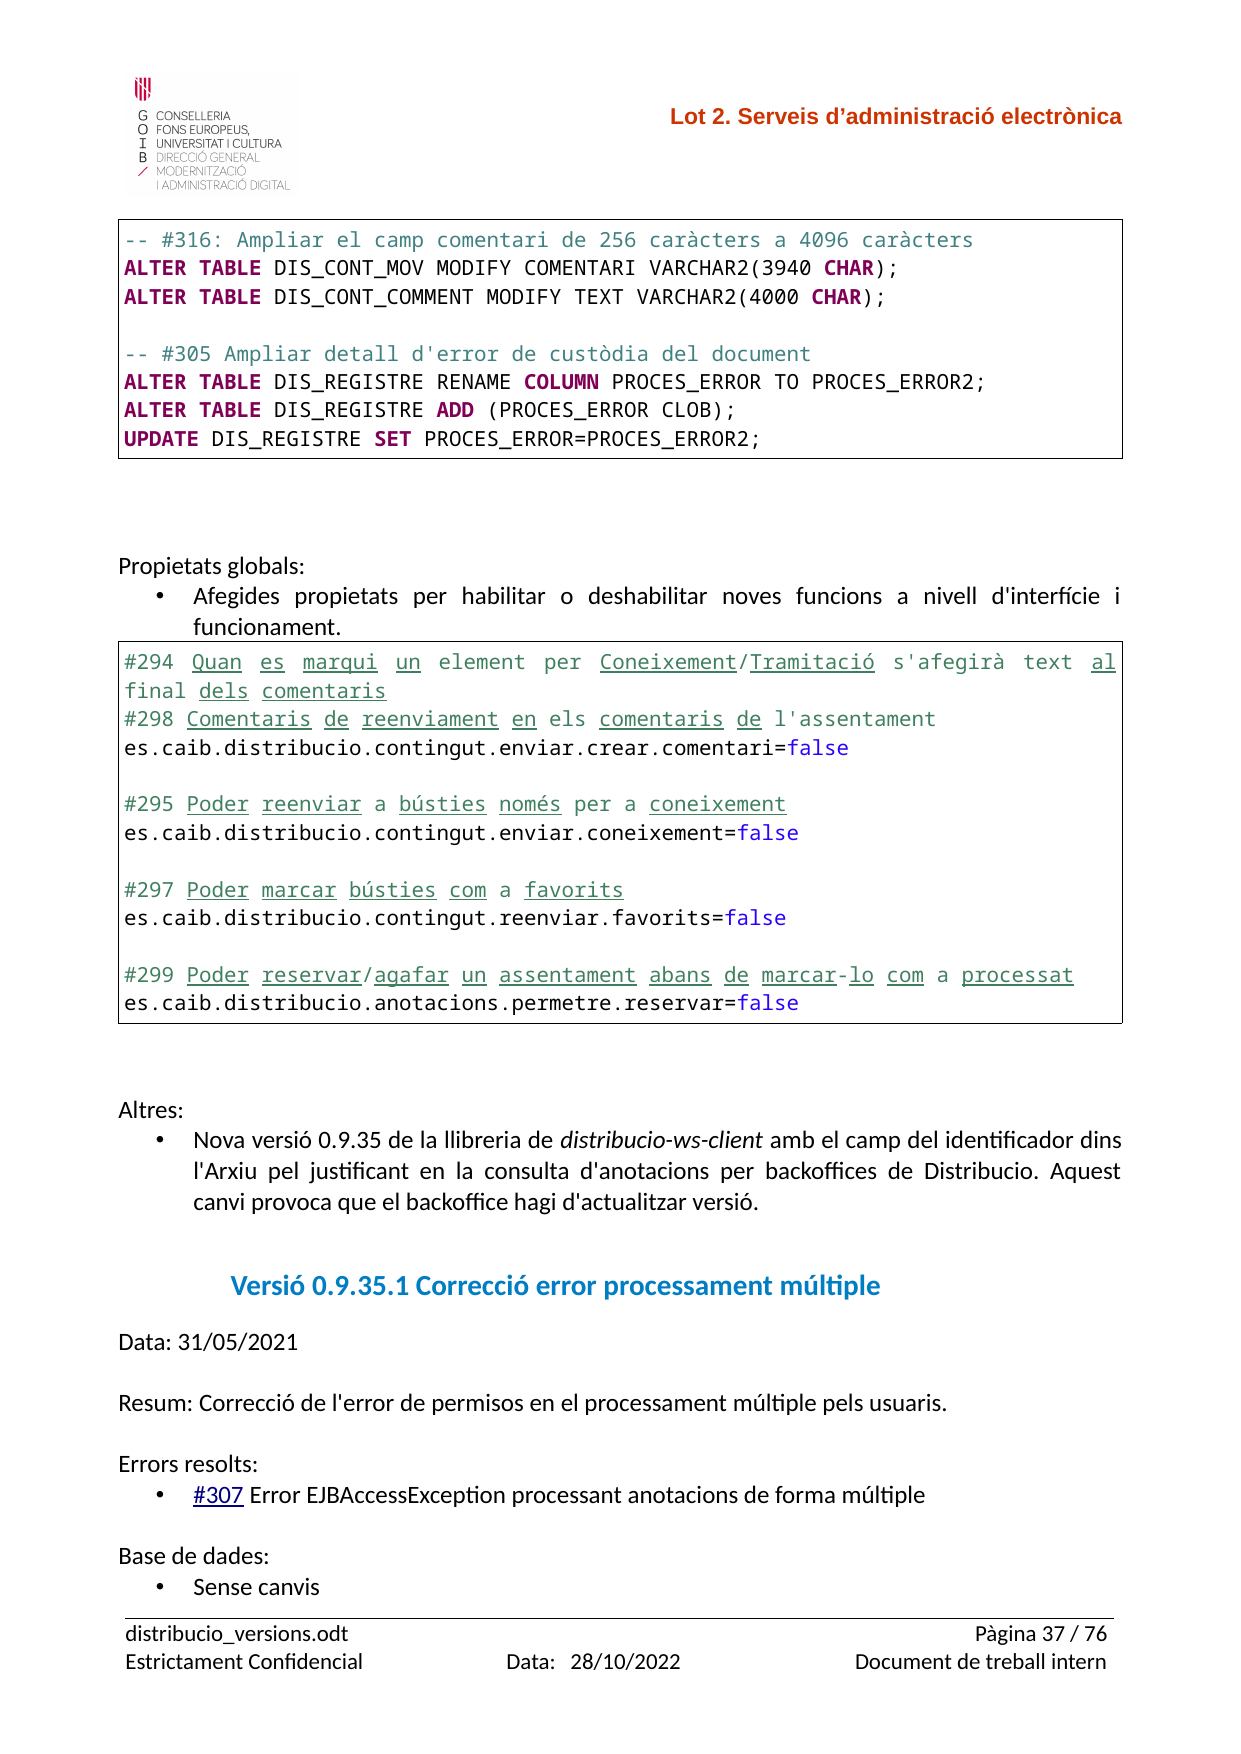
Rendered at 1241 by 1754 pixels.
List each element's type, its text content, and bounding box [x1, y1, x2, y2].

list #307 Error EJBAccessException processant anotacions de forma múltiple [156, 1479, 1122, 1510]
subtitle Versió 0.9.35.1 Correcció error processament múltiple [153, 1267, 1122, 1303]
table_header -- #316: Ampliar el camp comentari de 256 caràcters a 4096 caràcters ALTER TABLE DIS_CONT_MOV MODIFY COMENTARI VARCHAR2(3940 CHAR); ALTER TABLE DIS_CONT_COMMENT MODIFY TEXT VARCHAR2(4000 CHAR); -- #305 Ampliar detall d'error de custòdia del document ALTER TABLE DIS_REGISTRE RENAME COLUMN PROCES_ERROR TO PROCES_ERROR2; ALTER TABLE DIS_REGISTRE ADD (PROCES_ERROR CLOB); UPDATE DIS_REGISTRE SET PROCES_ERROR=PROCES_ERROR2; [119, 220, 1122, 458]
table_header #294 Quan es marqui un element per Coneixement/Tramitació s'afegirà text al final dels comentaris #298 Comentaris de reenviament en els comentaris de l'assentament es.caib.distribucio.contingut.enviar.crear.comentari=false #295 Poder reenviar a bústies només per a coneixement es.caib.distribucio.contingut.enviar.coneixement=false #297 Poder marcar bústies com a favorits es.caib.distribucio.contingut.reenviar.favorits=false #299 Poder reservar/agafar un assentament abans de marcar-lo com a processat es.caib.distribucio.anotacions.permetre.reservar=false [119, 642, 1122, 1023]
list Sense canvis [156, 1571, 1122, 1601]
picture [126, 70, 299, 197]
list Afegides propietats per habilitar o deshabilitar noves funcions a nivell d'interfície i funcionament. [156, 580, 1122, 641]
text Base de dades: [118, 1540, 1122, 1571]
text Resum: Correcció de l'error de permisos en el processament múltiple pels usuaris. [118, 1388, 1122, 1418]
text Propietats globals: [118, 550, 1122, 580]
text Data: 31/05/2021 [118, 1327, 1122, 1357]
list Nova versió 0.9.35 de la llibreria de distribucio-ws-client amb el camp del identificador dins l'Arxiu pel justificant en la consulta d'anotacions per backoffices de Distribucio. Aquest canvi provoca que el backoffice hagi d'actualitzar versió. [156, 1124, 1122, 1216]
text Errors resolts: [118, 1449, 1122, 1479]
text Altres: [118, 1094, 1122, 1124]
